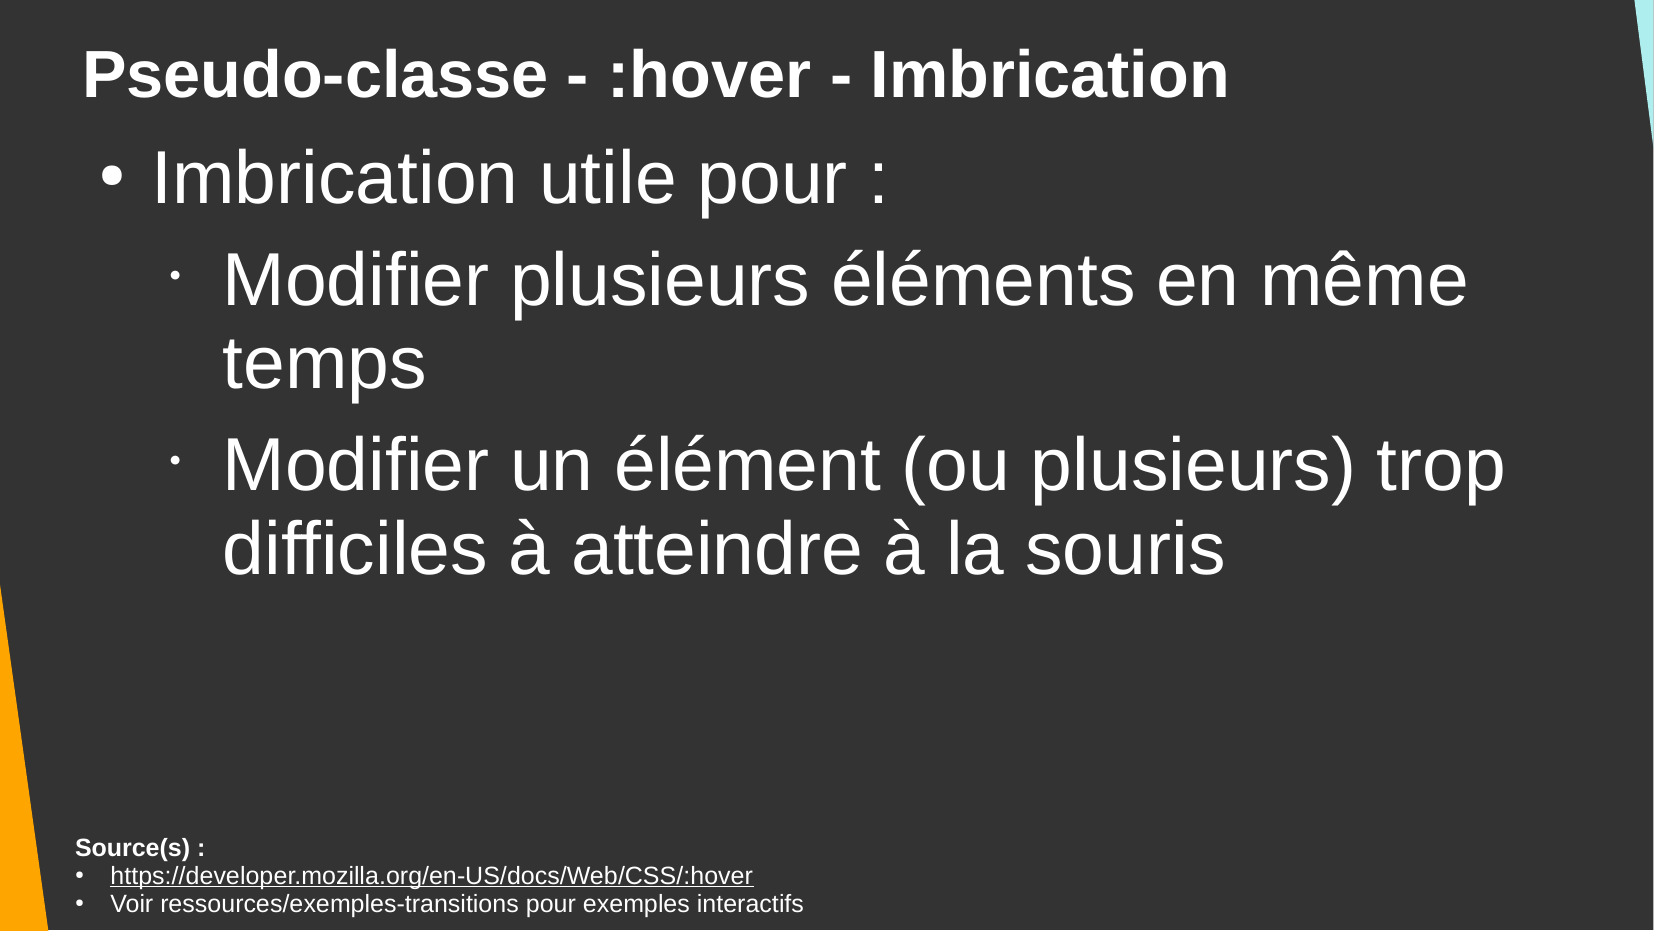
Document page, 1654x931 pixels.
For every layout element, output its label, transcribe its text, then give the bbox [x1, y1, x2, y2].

text_box [1634, 0, 1654, 153]
list Imbrication utile pour : Modifier plusieurs éléments en même temps Modifier un élément (ou plusieurs) trop difficiles à atteindre à la souris [80, 135, 1620, 626]
text_box Source(s) : https://developer.mozilla.org/en-US/docs/Web/CSS/:hover Voir ressources/exemples-transitions pour exemples interactifs [60, 826, 1546, 926]
text_box [0, 584, 49, 931]
title Pseudo-classe - :hover - Imbrication [82, 37, 1571, 114]
